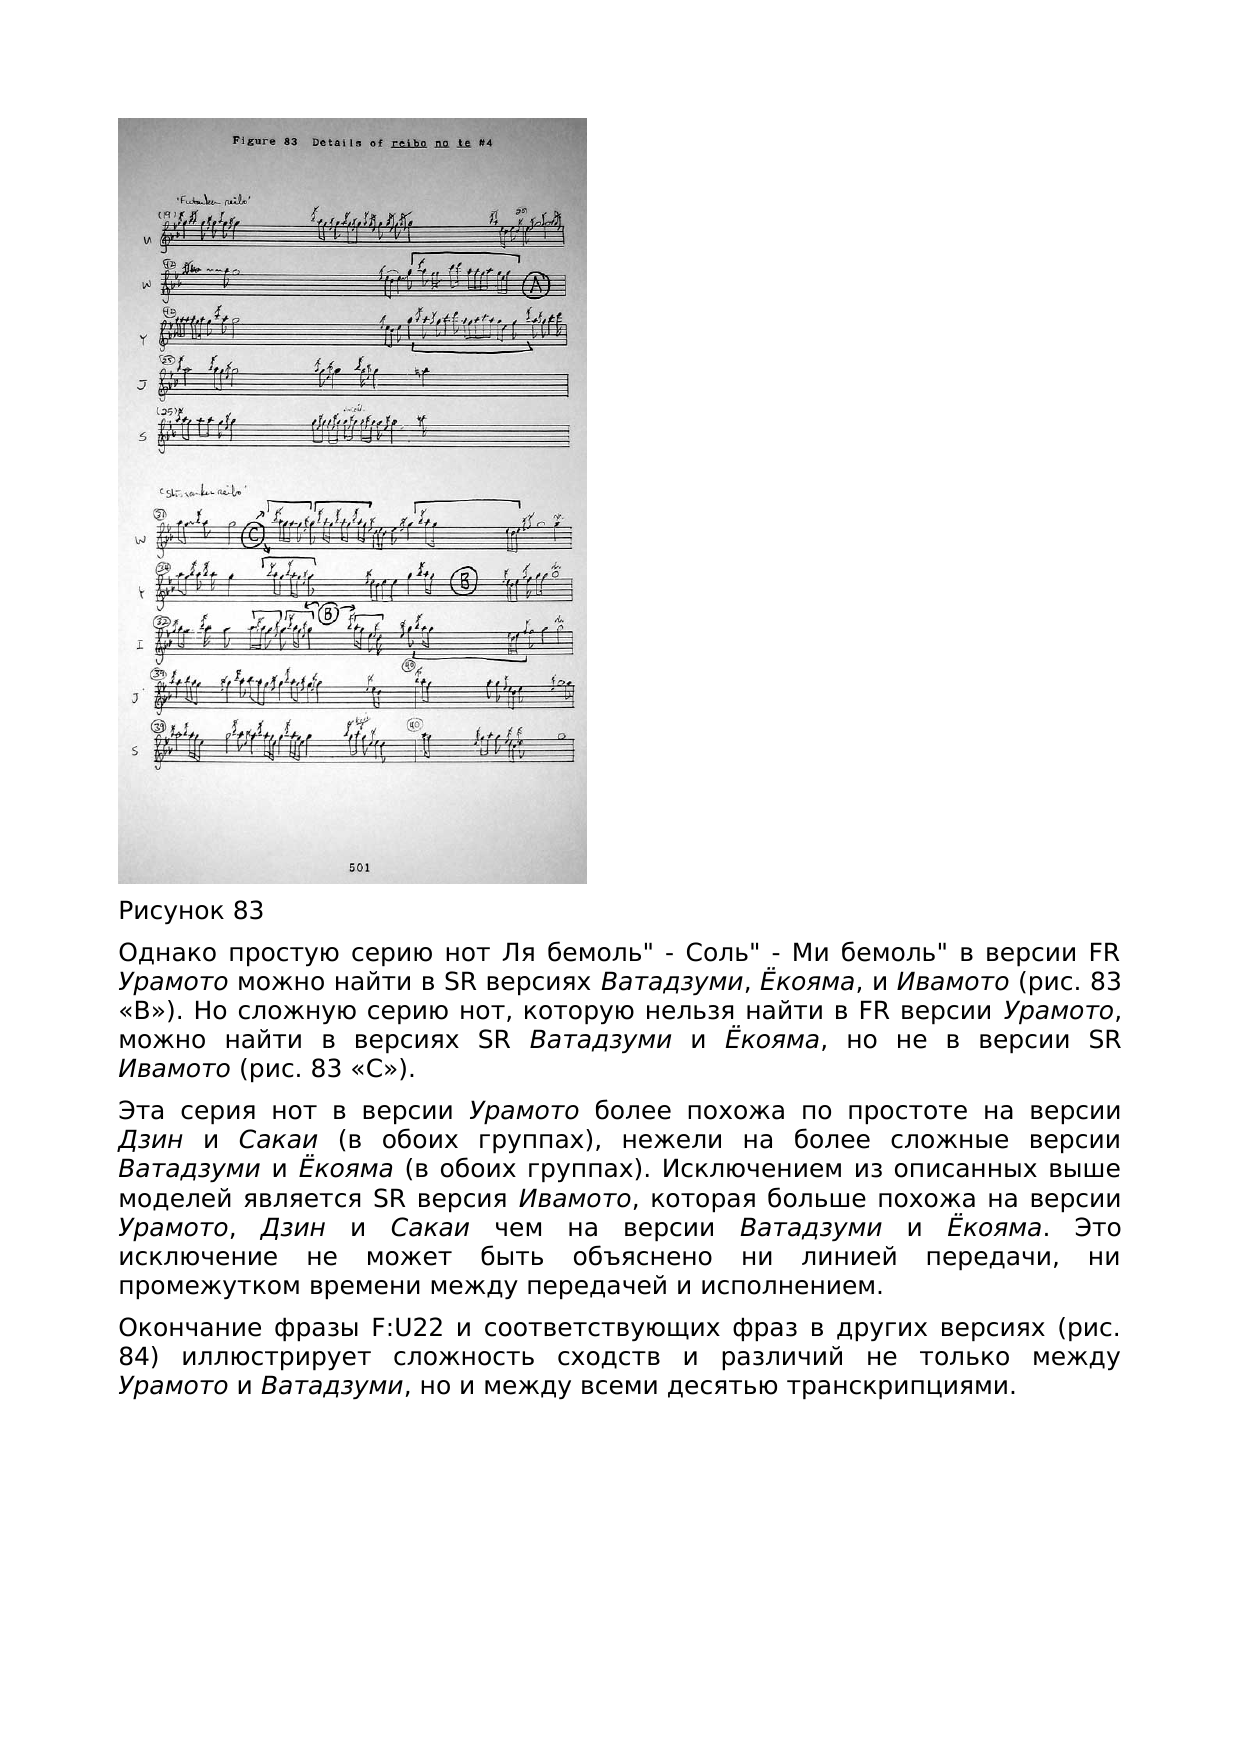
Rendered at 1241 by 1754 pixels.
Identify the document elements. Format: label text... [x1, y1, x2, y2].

picture [118, 118, 587, 884]
text Эта серия нот в версии Урамото более похожа по простоте на версии Дзин и Сакаи (в обоих группах), нежели на более сложные версии Ватадзуми и Ёкояма (в обоих группах). Исключением из описанных выше моделей является SR версия Ивамото, которая больше похожа на версии Урамото, Дзин и Сакаи чем на версии Ватадзуми и Ёкояма. Это исключение не может быть объяснено ни линией передачи, ни промежутком времени между передачей и исполнением. [118, 1096, 1122, 1300]
text Однако простую серию нот Ля бемоль" - Соль" - Ми бемоль" в версии FR Урамото можно найти в SR версиях Ватадзуми, Ёкояма, и Ивамото (рис. 83 «В»). Но сложную серию нот, которую нельзя найти в FR версии Урамото, можно найти в версиях SR Ватадзуми и Ёкояма, но не в версии SR Ивамото (рис. 83 «С»). [118, 938, 1122, 1084]
text Рисунок 83 [118, 896, 1122, 925]
text Окончание фразы F:U22 и соответствующих фраз в других версиях (рис. 84) иллюстрирует сложность сходств и различий не только между Урамото и Ватадзуми, но и между всеми десятью транскрипциями. [118, 1313, 1122, 1400]
